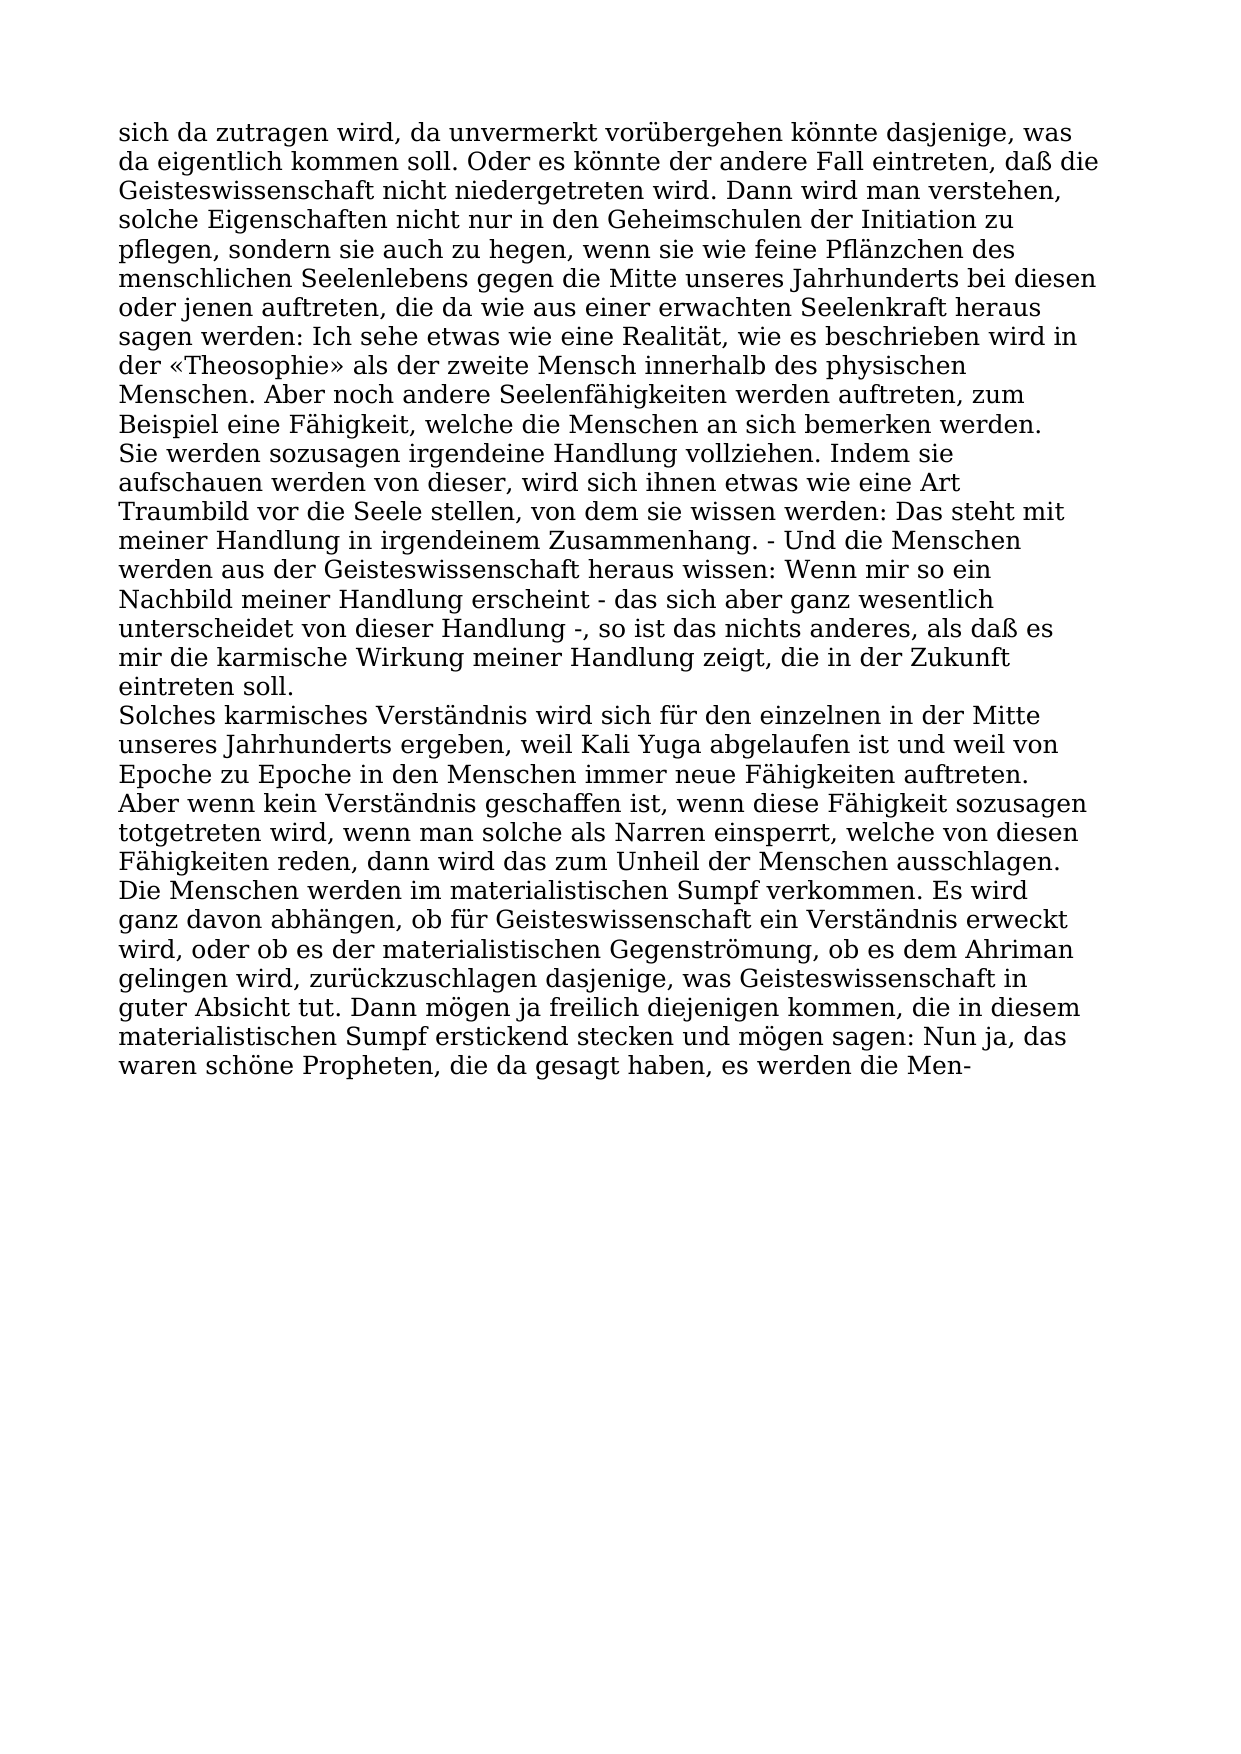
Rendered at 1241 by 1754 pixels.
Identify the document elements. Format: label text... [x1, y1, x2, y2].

text Die Menschen werden im materialistischen Sumpf verkommen. Es wird [118, 876, 1122, 906]
text Aber wenn kein Verständnis geschaffen ist, wenn diese Fähigkeit sozusagen [118, 789, 1122, 818]
text solche Eigenschaften nicht nur in den Geheimschulen der Initiation zu [118, 206, 1122, 235]
text Solches karmisches Verständnis wird sich für den einzelnen in der Mitte [118, 701, 1122, 731]
text der «Theosophie» als der zweite Mensch innerhalb des physischen [118, 351, 1122, 381]
text meiner Handlung in irgendeinem Zusammenhang. - Und die Menschen [118, 526, 1122, 556]
text materialistischen Sumpf erstickend stecken und mögen sagen: Nun ja, das [118, 1022, 1122, 1051]
text sagen werden: Ich sehe etwas wie eine Realität, wie es beschrieben wird in [118, 322, 1122, 351]
text Traumbild vor die Seele stellen, von dem sie wissen werden: Das steht mit [118, 497, 1122, 526]
text aufschauen werden von dieser, wird sich ihnen etwas wie eine Art [118, 468, 1122, 497]
text werden aus der Geisteswissenschaft heraus wissen: Wenn mir so ein [118, 556, 1122, 585]
text pflegen, sondern sie auch zu hegen, wenn sie wie feine Pflänzchen des [118, 235, 1122, 264]
text Nachbild meiner Handlung erscheint - das sich aber ganz wesentlich [118, 585, 1122, 614]
text wird, oder ob es der materialistischen Gegenströmung, ob es dem Ahriman [118, 935, 1122, 964]
text da eigentlich kommen soll. Oder es könnte der andere Fall eintreten, daß die [118, 147, 1122, 176]
text Beispiel eine Fähigkeit, welche die Menschen an sich bemerken werden. [118, 410, 1122, 439]
text oder jenen auftreten, die da wie aus einer erwachten Seelenkraft heraus [118, 293, 1122, 322]
text unterscheidet von dieser Handlung -, so ist das nichts anderes, als daß es [118, 614, 1122, 643]
text mir die karmische Wirkung meiner Handlung zeigt, die in der Zukunft [118, 643, 1122, 672]
text ganz davon abhängen, ob für Geisteswissenschaft ein Verständnis erweckt [118, 906, 1122, 935]
text Epoche zu Epoche in den Menschen immer neue Fähigkeiten auftreten. [118, 760, 1122, 789]
text Sie werden sozusagen irgendeine Handlung vollziehen. Indem sie [118, 439, 1122, 468]
text sich da zutragen wird, da unvermerkt vorübergehen könnte dasjenige, was [118, 118, 1122, 147]
text Menschen. Aber noch andere Seelenfähigkeiten werden auftreten, zum [118, 381, 1122, 410]
text Geisteswissenschaft nicht niedergetreten wird. Dann wird man verstehen, [118, 176, 1122, 206]
text menschlichen Seelenlebens gegen die Mitte unseres Jahrhunderts bei diesen [118, 264, 1122, 293]
text eintreten soll. [118, 672, 1122, 701]
text unseres Jahrhunderts ergeben, weil Kali Yuga abgelaufen ist und weil von [118, 731, 1122, 760]
text waren schöne Propheten, die da gesagt haben, es werden die Men- [118, 1051, 1122, 1081]
text totgetreten wird, wenn man solche als Narren einsperrt, welche von diesen [118, 818, 1122, 847]
text gelingen wird, zurückzuschlagen dasjenige, was Geisteswissenschaft in [118, 964, 1122, 993]
text guter Absicht tut. Dann mögen ja freilich diejenigen kommen, die in diesem [118, 993, 1122, 1022]
text Fähigkeiten reden, dann wird das zum Unheil der Menschen ausschlagen. [118, 847, 1122, 876]
